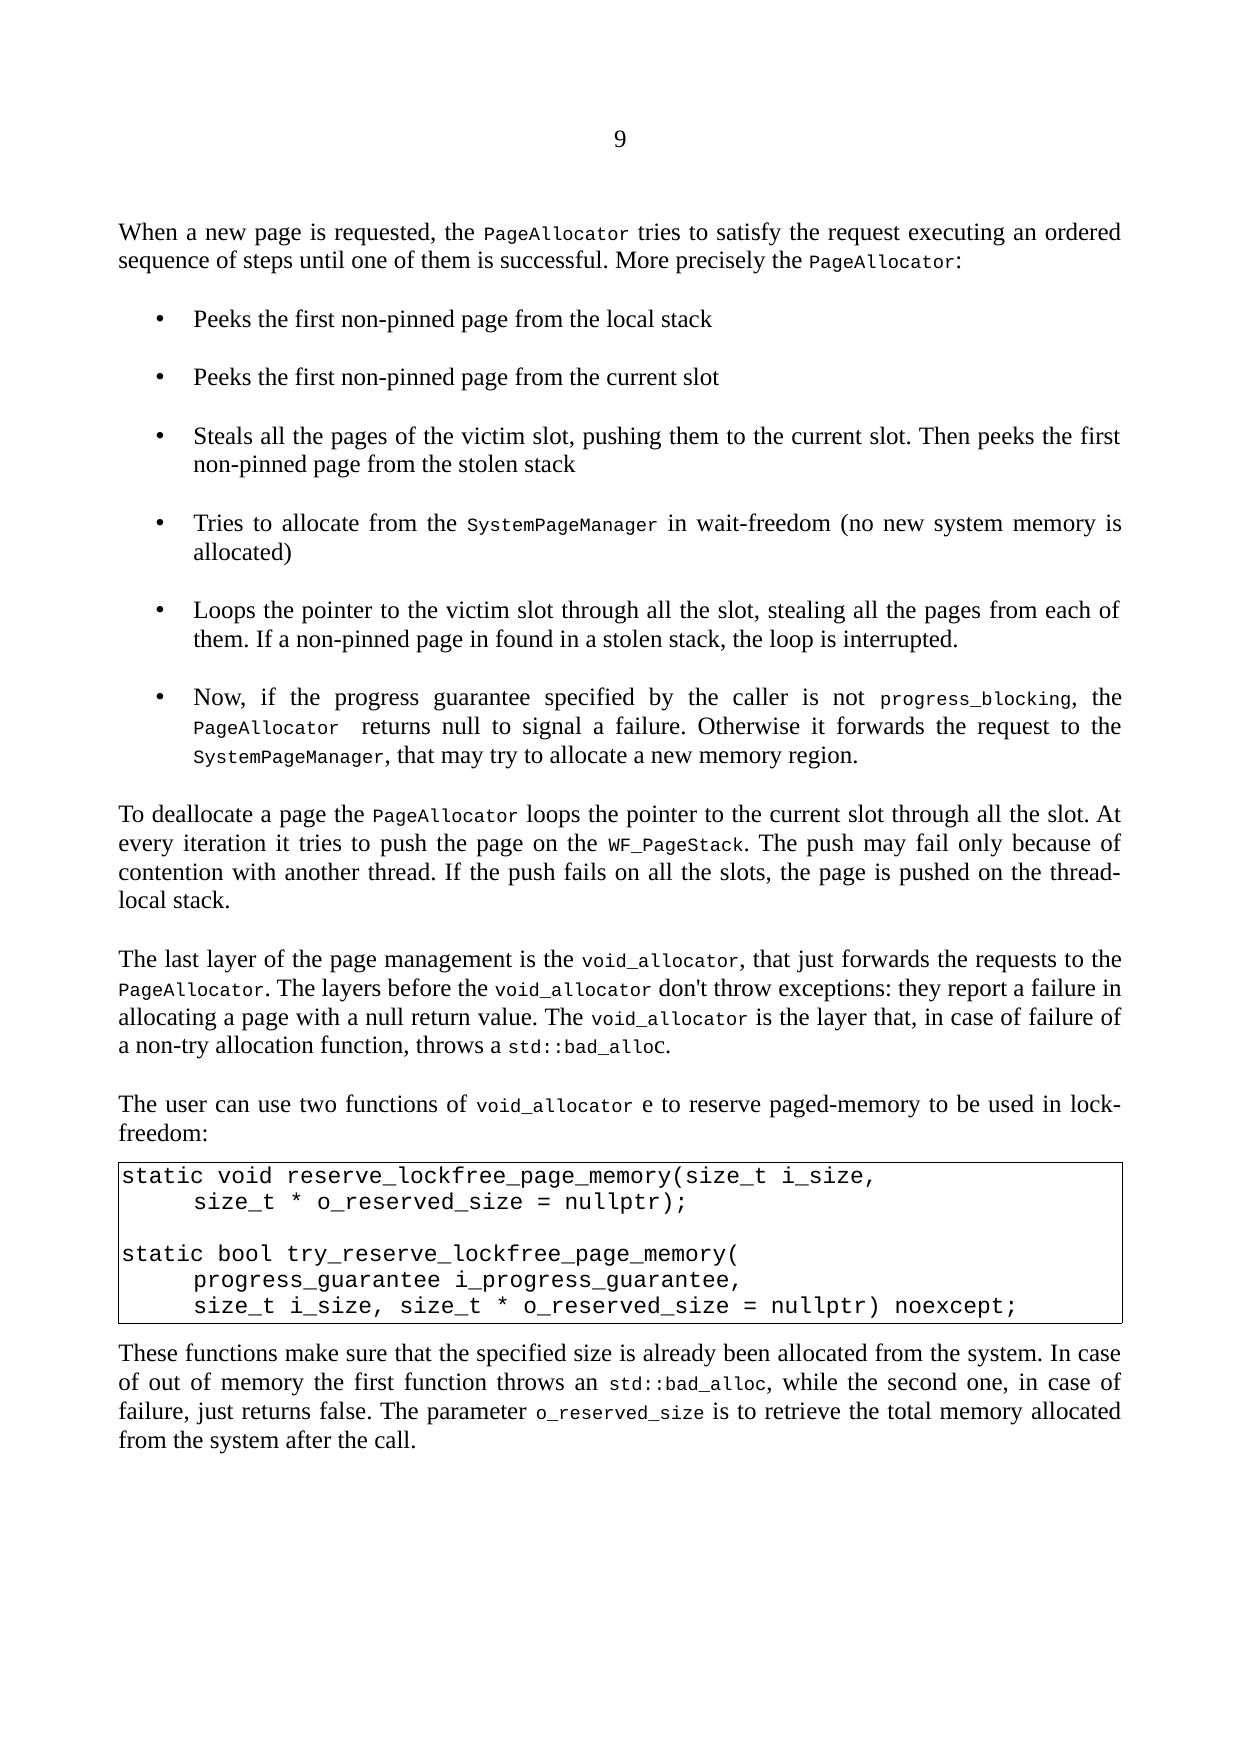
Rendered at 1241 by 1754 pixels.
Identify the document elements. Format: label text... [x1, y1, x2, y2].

text The user can use two functions of void_allocator e to reserve paged-memory to be used in lock-freedom: [118, 1089, 1122, 1147]
list Tries to allocate from the SystemPageManager in wait-freedom (no new system memory is allocated) [156, 508, 1122, 566]
text These functions make sure that the specified size is already been allocated from the system. In case of out of memory the first function throws an std::bad_alloc, while the second one, in case of failure, just returns false. The parameter o_reserved_size is to retrieve the total memory allocated from the system after the call. [118, 1338, 1122, 1453]
text When a new page is requested, the PageAllocator tries to satisfy the request executing an ordered sequence of steps until one of them is successful. More precisely the PageAllocator: [118, 217, 1122, 274]
list Peeks the first non-pinned page from the current slot [156, 362, 1122, 391]
text To deallocate a page the PageAllocator loops the pointer to the current slot through all the slot. At every iteration it tries to push the page on the WF_PageStack. The push may fail only because of contention with another thread. If the push fails on all the slots, the page is pushed on the thread-local stack. [118, 799, 1122, 914]
list Steals all the pages of the victim slot, pushing them to the current slot. Then peeks the first non-pinned page from the stolen stack [156, 421, 1122, 478]
list Loops the pointer to the victim slot through all the slot, stealing all the pages from each of them. If a non-pinned page in found in a stolen stack, the loop is interrupted. [156, 595, 1122, 653]
text progress_guarantee i_progress_guarantee, [119, 1265, 1122, 1291]
list Now, if the progress guarantee specified by the caller is not progress_blocking, the PageAllocator returns null to signal a failure. Otherwise it forwards the request to the SystemPageManager, that may try to allocate a new memory region. [156, 682, 1122, 769]
text static bool try_reserve_lockfree_page_memory( [119, 1239, 1122, 1265]
text static void reserve_lockfree_page_memory(size_t i_size, [119, 1163, 1122, 1187]
text The last layer of the page management is the void_allocator, that just forwards the requests to the PageAllocator. The layers before the void_allocator don't throw exceptions: they report a failure in allocating a page with a null return value. The void_allocator is the layer that, in case of failure of a non-try allocation function, throws a std::bad_alloc. [118, 944, 1122, 1059]
text size_t * o_reserved_size = nullptr); [119, 1187, 1122, 1216]
list Peeks the first non-pinned page from the local stack [156, 304, 1122, 333]
text size_t i_size, size_t * o_reserved_size = nullptr) noexcept; [119, 1291, 1122, 1323]
